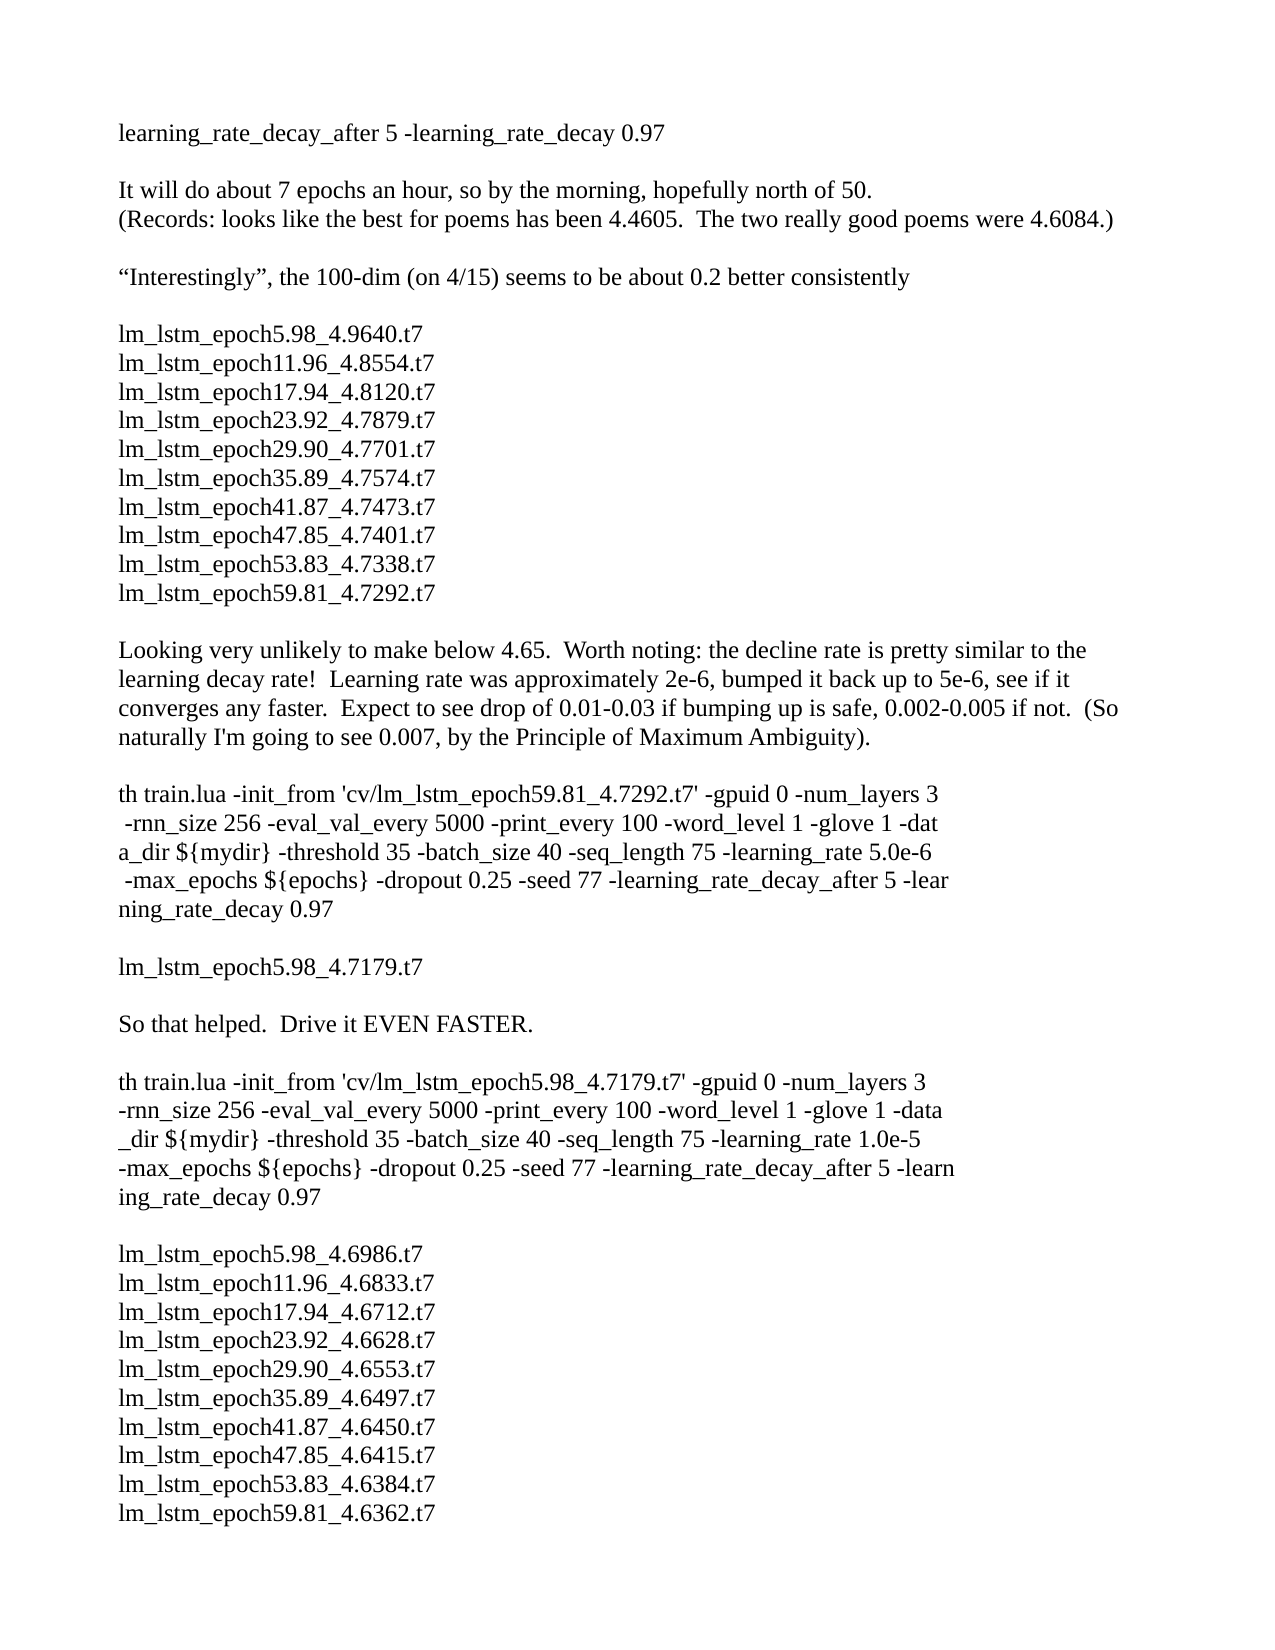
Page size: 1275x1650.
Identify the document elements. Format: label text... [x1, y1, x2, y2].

text lm_lstm_epoch47.85_4.6415.t7 [118, 1441, 1157, 1469]
text lm_lstm_epoch5.98_4.7179.t7 [118, 952, 1157, 981]
text lm_lstm_epoch59.81_4.7292.t7 [118, 578, 1157, 607]
text th train.lua -init_from 'cv/lm_lstm_epoch5.98_4.7179.t7' -gpuid 0 -num_layers 3 [118, 1067, 1157, 1096]
text lm_lstm_epoch41.87_4.7473.t7 [118, 492, 1157, 521]
text th train.lua -init_from 'cv/lm_lstm_epoch59.81_4.7292.t7' -gpuid 0 -num_layers 3 [118, 779, 1157, 808]
text lm_lstm_epoch29.90_4.6553.t7 [118, 1354, 1157, 1383]
text lm_lstm_epoch35.89_4.6497.t7 [118, 1383, 1157, 1412]
text ning_rate_decay 0.97 [118, 894, 1157, 923]
text “Interestingly”, the 100-dim (on 4/15) seems to be about 0.2 better consistently [118, 262, 1157, 291]
text a_dir ${mydir} -threshold 35 -batch_size 40 -seq_length 75 -learning_rate 5.0e-6 [118, 837, 1157, 866]
text Looking very unlikely to make below 4.65. Worth noting: the decline rate is pretty similar to the learning decay rate! Learning rate was approximately 2e-6, bumped it back up to 5e-6, see if it converges any faster. Expect to see drop of 0.01-0.03 if bumping up is safe, 0.002-0.005 if not. (So naturally I'm going to see 0.007, by the Principle of Maximum Ambiguity). [118, 636, 1157, 751]
text lm_lstm_epoch11.96_4.6833.t7 [118, 1268, 1157, 1297]
text lm_lstm_epoch53.83_4.6384.t7 [118, 1469, 1157, 1498]
text lm_lstm_epoch5.98_4.9640.t7 [118, 319, 1157, 348]
text lm_lstm_epoch17.94_4.6712.t7 [118, 1297, 1157, 1326]
text lm_lstm_epoch53.83_4.7338.t7 [118, 549, 1157, 578]
text lm_lstm_epoch23.92_4.6628.t7 [118, 1326, 1157, 1354]
text lm_lstm_epoch29.90_4.7701.t7 [118, 434, 1157, 463]
text lm_lstm_epoch47.85_4.7401.t7 [118, 521, 1157, 549]
text -rnn_size 256 -eval_val_every 5000 -print_every 100 -word_level 1 -glove 1 -data [118, 1096, 1157, 1124]
text -max_epochs ${epochs} -dropout 0.25 -seed 77 -learning_rate_decay_after 5 -lear [118, 866, 1157, 894]
text So that helped. Drive it EVEN FASTER. [118, 1009, 1157, 1038]
text lm_lstm_epoch11.96_4.8554.t7 [118, 348, 1157, 377]
text lm_lstm_epoch5.98_4.6986.t7 [118, 1239, 1157, 1268]
text -rnn_size 256 -eval_val_every 5000 -print_every 100 -word_level 1 -glove 1 -dat [118, 808, 1157, 837]
text lm_lstm_epoch59.81_4.6362.t7 [118, 1498, 1157, 1527]
text lm_lstm_epoch41.87_4.6450.t7 [118, 1412, 1157, 1441]
text ing_rate_decay 0.97 [118, 1182, 1157, 1211]
text lm_lstm_epoch35.89_4.7574.t7 [118, 463, 1157, 492]
text -learning_rate_decay_after 5 -learning_rate_decay 0.97 [118, 118, 1157, 147]
text _dir ${mydir} -threshold 35 -batch_size 40 -seq_length 75 -learning_rate 1.0e-5 [118, 1124, 1157, 1153]
text It will do about 7 epochs an hour, so by the morning, hopefully north of 50. [118, 176, 1157, 204]
text lm_lstm_epoch23.92_4.7879.t7 [118, 406, 1157, 434]
text (Records: looks like the best for poems has been 4.4605. The two really good poems were 4.6084.) [118, 204, 1157, 233]
text -max_epochs ${epochs} -dropout 0.25 -seed 77 -learning_rate_decay_after 5 -learn [118, 1153, 1157, 1182]
text lm_lstm_epoch17.94_4.8120.t7 [118, 377, 1157, 406]
